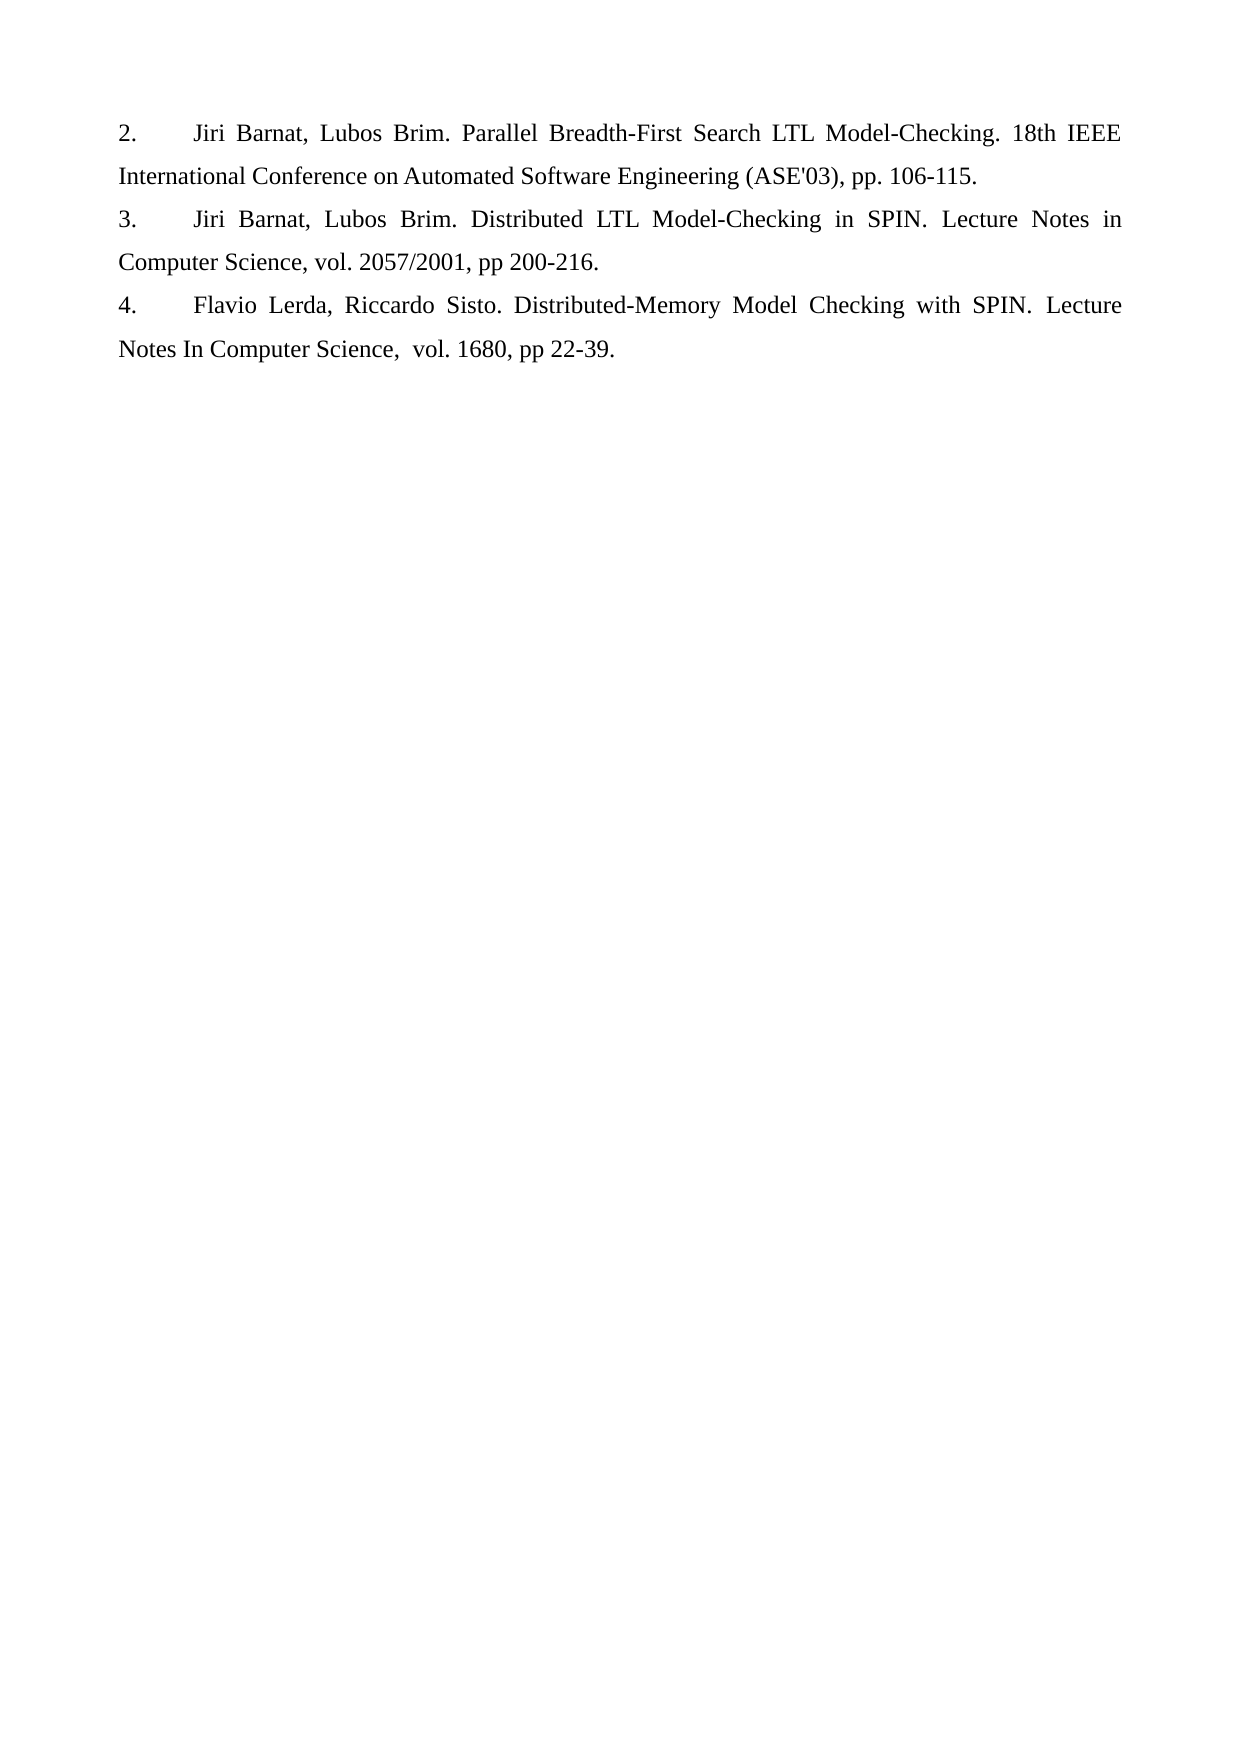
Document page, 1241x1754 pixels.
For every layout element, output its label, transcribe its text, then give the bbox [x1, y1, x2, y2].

list Jiri Barnat, Lubos Brim. Distributed LTL Model-Checking in SPIN. Lecture Notes in Computer Science, vol. 2057/2001, pp 200-216. [118, 204, 1122, 276]
list Flavio Lerda, Riccardo Sisto. Distributed-Memory Model Checking with SPIN. Lecture Notes In Computer Science, vol. 1680, pp 22-39. [118, 291, 1122, 362]
list Jiri Barnat, Lubos Brim. Parallel Breadth-First Search LTL Model-Checking. 18th IEEE International Conference on Automated Software Engineering (ASE'03), pp. 106-115. [118, 118, 1122, 190]
